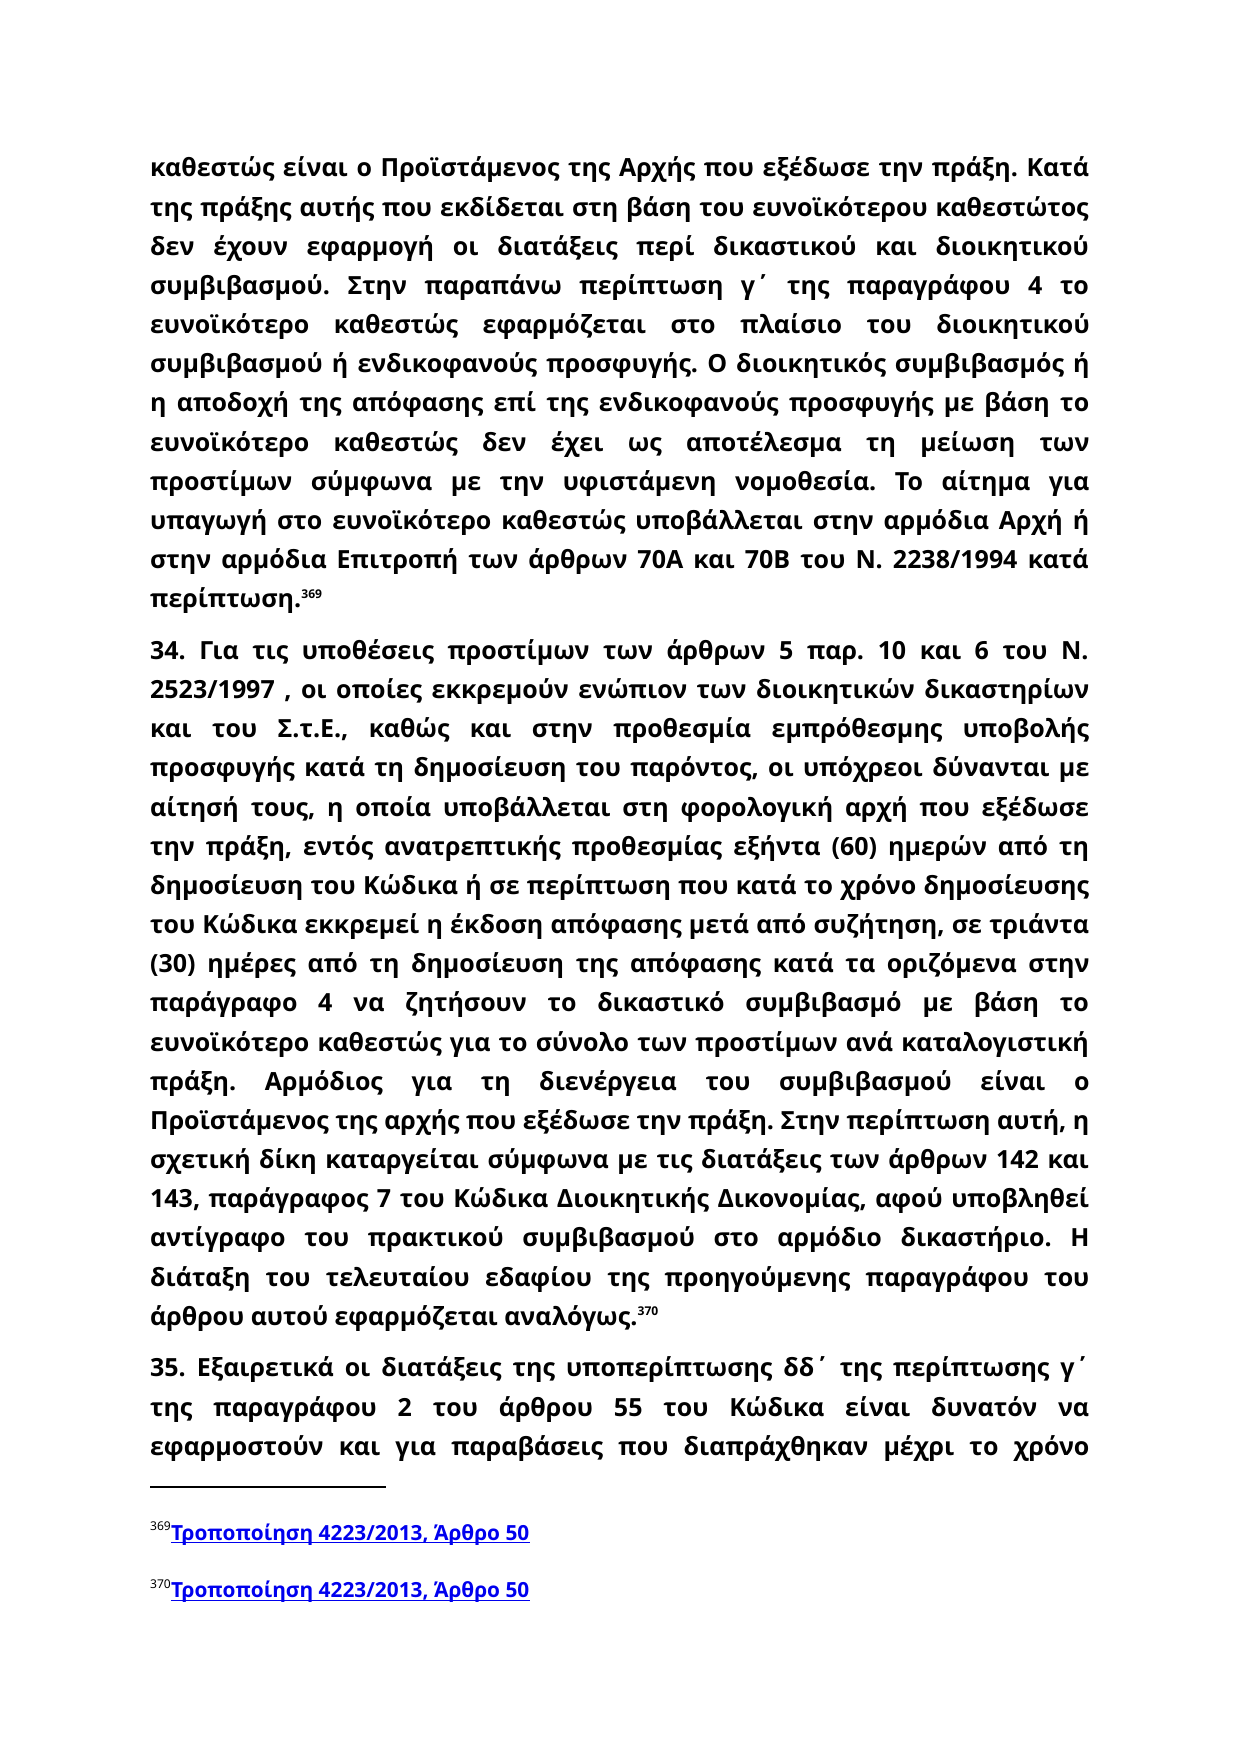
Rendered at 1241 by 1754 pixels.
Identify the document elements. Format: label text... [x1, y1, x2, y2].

text καθεστώς είναι ο Προϊστάμενος της Αρχής που εξέδωσε την πράξη. Κατά της πράξης αυτής που εκδίδεται στη βάση του ευνοϊκότερου καθεστώτος δεν έχουν εφαρμογή οι διατάξεις περί δικαστικού και διοικητικού συμβιβασμού. Στην παραπάνω περίπτωση γ΄ της παραγράφου 4 το ευνοϊκότερο καθεστώς εφαρμόζεται στο πλαίσιο του διοικητικού συμβιβασμού ή ενδικοφανούς προσφυγής. Ο διοικητικός συμβιβασμός ή η αποδοχή της απόφασης επί της ενδικοφανούς προσφυγής με βάση το ευνοϊκότερο καθεστώς δεν έχει ως αποτέλεσμα τη μείωση των προστίμων σύμφωνα με την υφιστάμενη νομοθεσία. Το αίτημα για υπαγωγή στο ευνοϊκότερο καθεστώς υποβάλλεται στην αρμόδια Αρχή ή στην αρμόδια Επιτροπή των άρθρων 70Α και 70Β του Ν. 2238/1994 κατά περίπτωση. [150, 150, 1090, 615]
text 35. Εξαιρετικά οι διατάξεις της υποπερίπτωσης δδ΄ της περίπτωσης γ΄ της παραγράφου 2 του άρθρου 55 του Κώδικα είναι δυνατόν να εφαρμοστούν και για παραβάσεις που διαπράχθηκαν μέχρι το χρόνο [150, 1350, 1090, 1462]
text Τροποποίηση 4223/2013, Άρθρο 50 [150, 1518, 1090, 1546]
text 34. Για τις υποθέσεις προστίμων των άρθρων 5 παρ. 10 και 6 του Ν. 2523/1997 , οι οποίες εκκρεμούν ενώπιον των διοικητικών δικαστηρίων και του Σ.τ.Ε., καθώς και στην προθεσμία εμπρόθεσμης υποβολής προσφυγής κατά τη δημοσίευση του παρόντος, οι υπόχρεοι δύνανται με αίτησή τους, η οποία υποβάλλεται στη φορολογική αρχή που εξέδωσε την πράξη, εντός ανατρεπτικής προθεσμίας εξήντα (60) ημερών από τη δημοσίευση του Κώδικα ή σε περίπτωση που κατά το χρόνο δημοσίευσης του Κώδικα εκκρεμεί η έκδοση απόφασης μετά από συζήτηση, σε τριάντα (30) ημέρες από τη δημοσίευση της απόφασης κατά τα οριζόμενα στην παράγραφο 4 να ζητήσουν το δικαστικό συμβιβασμό με βάση το ευνοϊκότερο καθεστώς για το σύνολο των προστίμων ανά καταλογιστική πράξη. Αρμόδιος για τη διενέργεια του συμβιβασμού είναι ο Προϊστάμενος της αρχής που εξέδωσε την πράξη. Στην περίπτωση αυτή, η σχετική δίκη καταργείται σύμφωνα με τις διατάξεις των άρθρων 142 και 143, παράγραφος 7 του Κώδικα Διοικητικής Δικονομίας, αφού υποβληθεί αντίγραφο του πρακτικού συμβιβασμού στο αρμόδιο δικαστήριο. Η διάταξη του τελευταίου εδαφίου της προηγούμενης παραγράφου του άρθρου αυτού εφαρμόζεται αναλόγως. [150, 632, 1090, 1332]
text Τροποποίηση 4223/2013, Άρθρο 50 [150, 1576, 1090, 1604]
